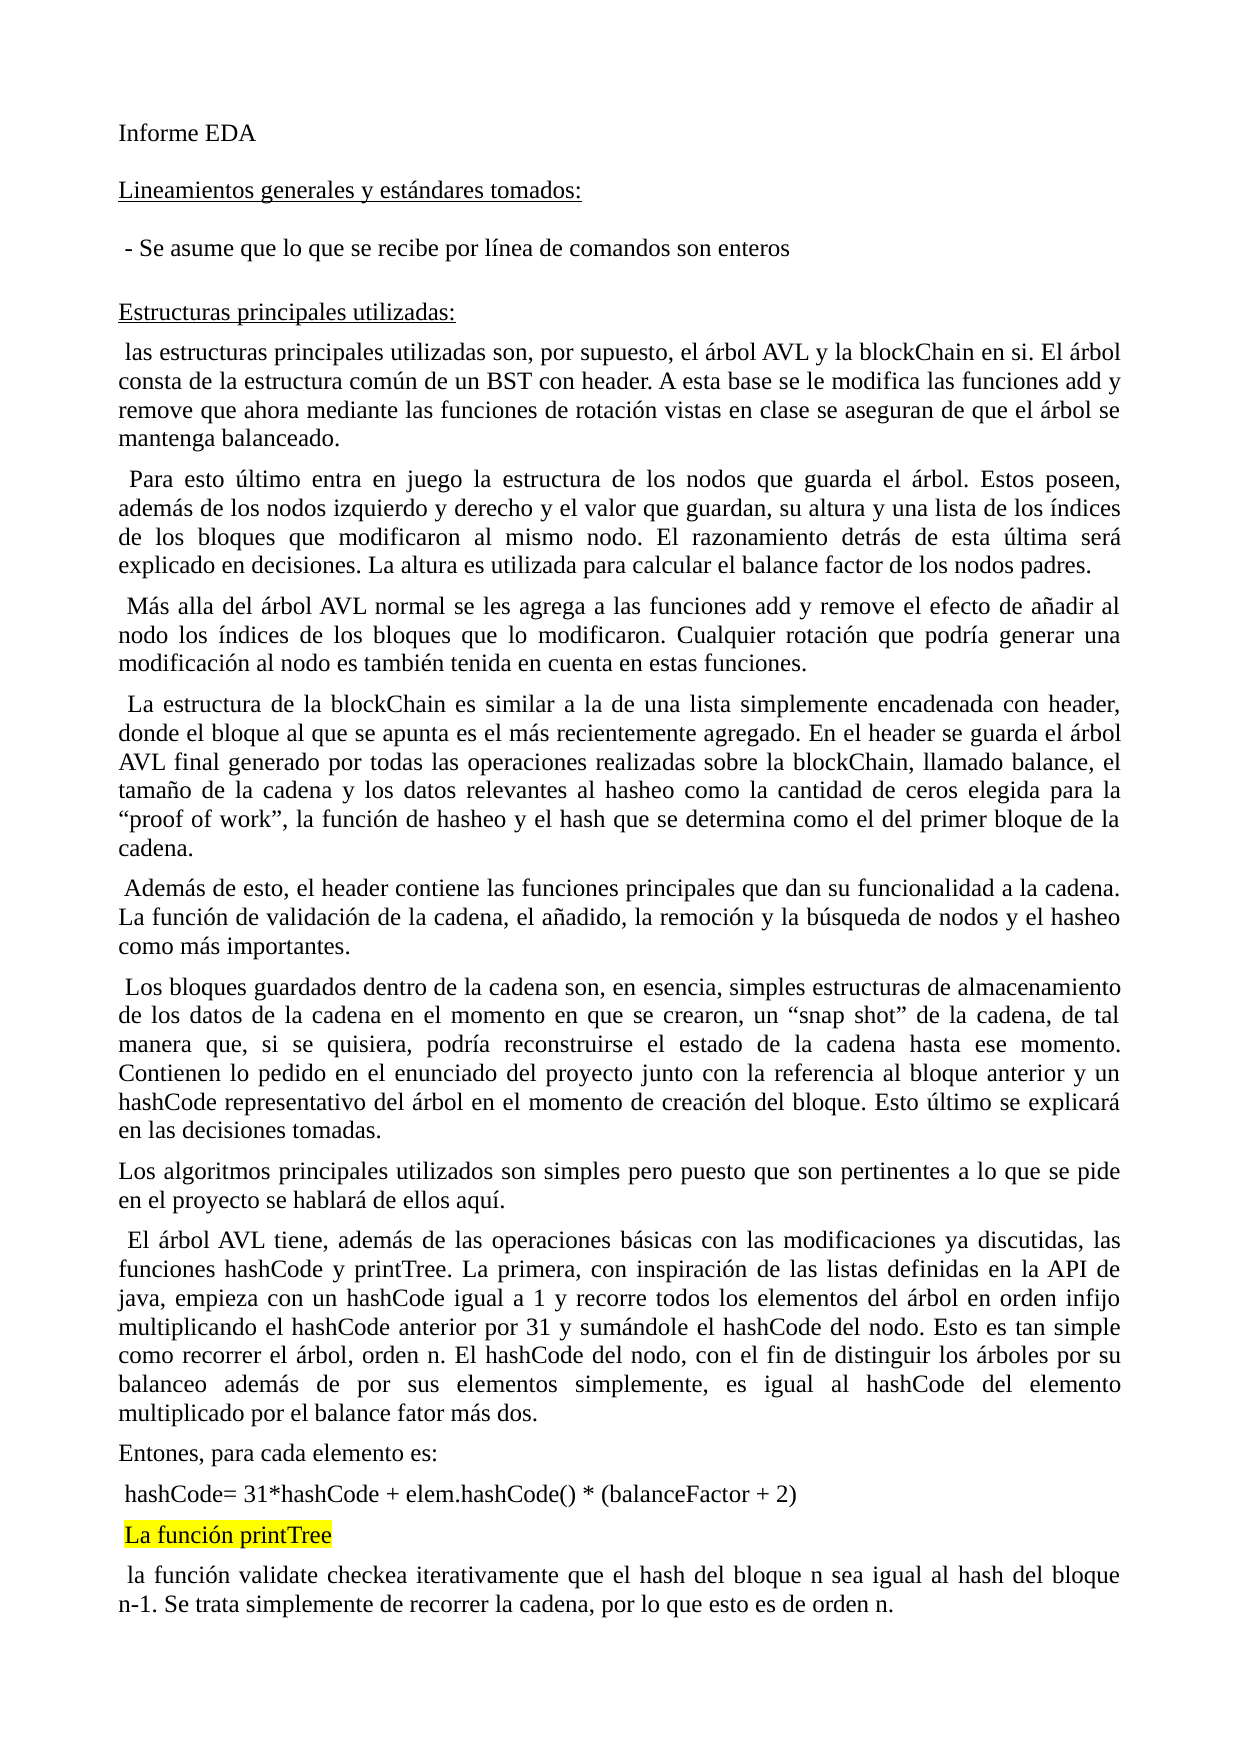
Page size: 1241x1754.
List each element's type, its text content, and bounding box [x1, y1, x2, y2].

text Estructuras principales utilizadas: [118, 297, 1122, 325]
text El árbol AVL tiene, además de las operaciones básicas con las modificaciones ya discutidas, las funciones hashCode y printTree. La primera, con inspiración de las listas definidas en la API de java, empieza con un hashCode igual a 1 y recorre todos los elementos del árbol en orden infijo multiplicando el hashCode anterior por 31 y sumándole el hashCode del nodo. Esto es tan simple como recorrer el árbol, orden n. El hashCode del nodo, con el fin de distinguir los árboles por su balanceo además de por sus elementos simplemente, es igual al hashCode del elemento multiplicado por el balance fator más dos. [118, 1225, 1122, 1427]
text Además de esto, el header contiene las funciones principales que dan su funcionalidad a la cadena. La función de validación de la cadena, el añadido, la remoción y la búsqueda de nodos y el hasheo como más importantes. [118, 873, 1122, 960]
text Más alla del árbol AVL normal se les agrega a las funciones add y remove el efecto de añadir al nodo los índices de los bloques que lo modificaron. Cualquier rotación que podría generar una modificación al nodo es también tenida en cuenta en estas funciones. [118, 591, 1122, 677]
text La función printTree [118, 1520, 1122, 1548]
text Los bloques guardados dentro de la cadena son, en esencia, simples estructuras de almacenamiento de los datos de la cadena en el momento en que se crearon, un “snap shot” de la cadena, de tal manera que, si se quisiera, podría reconstruirse el estado de la cadena hasta ese momento. Contienen lo pedido en el enunciado del proyecto junto con la referencia al bloque anterior y un hashCode representativo del árbol en el momento de creación del bloque. Esto último se explicará en las decisiones tomadas. [118, 972, 1122, 1144]
text hashCode= 31*hashCode + elem.hashCode() * (balanceFactor + 2) [118, 1479, 1122, 1508]
text Los algoritmos principales utilizados son simples pero puesto que son pertinentes a lo que se pide en el proyecto se hablará de ellos aquí. [118, 1156, 1122, 1213]
text Informe EDA [118, 118, 1122, 147]
text Para esto último entra en juego la estructura de los nodos que guarda el árbol. Estos poseen, además de los nodos izquierdo y derecho y el valor que guardan, su altura y una lista de los índices de los bloques que modificaron al mismo nodo. El razonamiento detrás de esta última será explicado en decisiones. La altura es utilizada para calcular el balance factor de los nodos padres. [118, 464, 1122, 579]
text Lineamientos generales y estándares tomados: [118, 176, 1122, 204]
text la función validate checkea iterativamente que el hash del bloque n sea igual al hash del bloque n-1. Se trata simplemente de recorrer la cadena, por lo que esto es de orden n. [118, 1560, 1122, 1618]
text La estructura de la blockChain es similar a la de una lista simplemente encadenada con header, donde el bloque al que se apunta es el más recientemente agregado. En el header se guarda el árbol AVL final generado por todas las operaciones realizadas sobre la blockChain, llamado balance, el tamaño de la cadena y los datos relevantes al hasheo como la cantidad de ceros elegida para la “proof of work”, la función de hasheo y el hash que se determina como el del primer bloque de la cadena. [118, 689, 1122, 862]
text - Se asume que lo que se recibe por línea de comandos son enteros [118, 233, 1122, 262]
text Entones, para cada elemento es: [118, 1438, 1122, 1467]
text las estructuras principales utilizadas son, por supuesto, el árbol AVL y la blockChain en si. El árbol consta de la estructura común de un BST con header. A esta base se le modifica las funciones add y remove que ahora mediante las funciones de rotación vistas en clase se aseguran de que el árbol se mantenga balanceado. [118, 337, 1122, 452]
